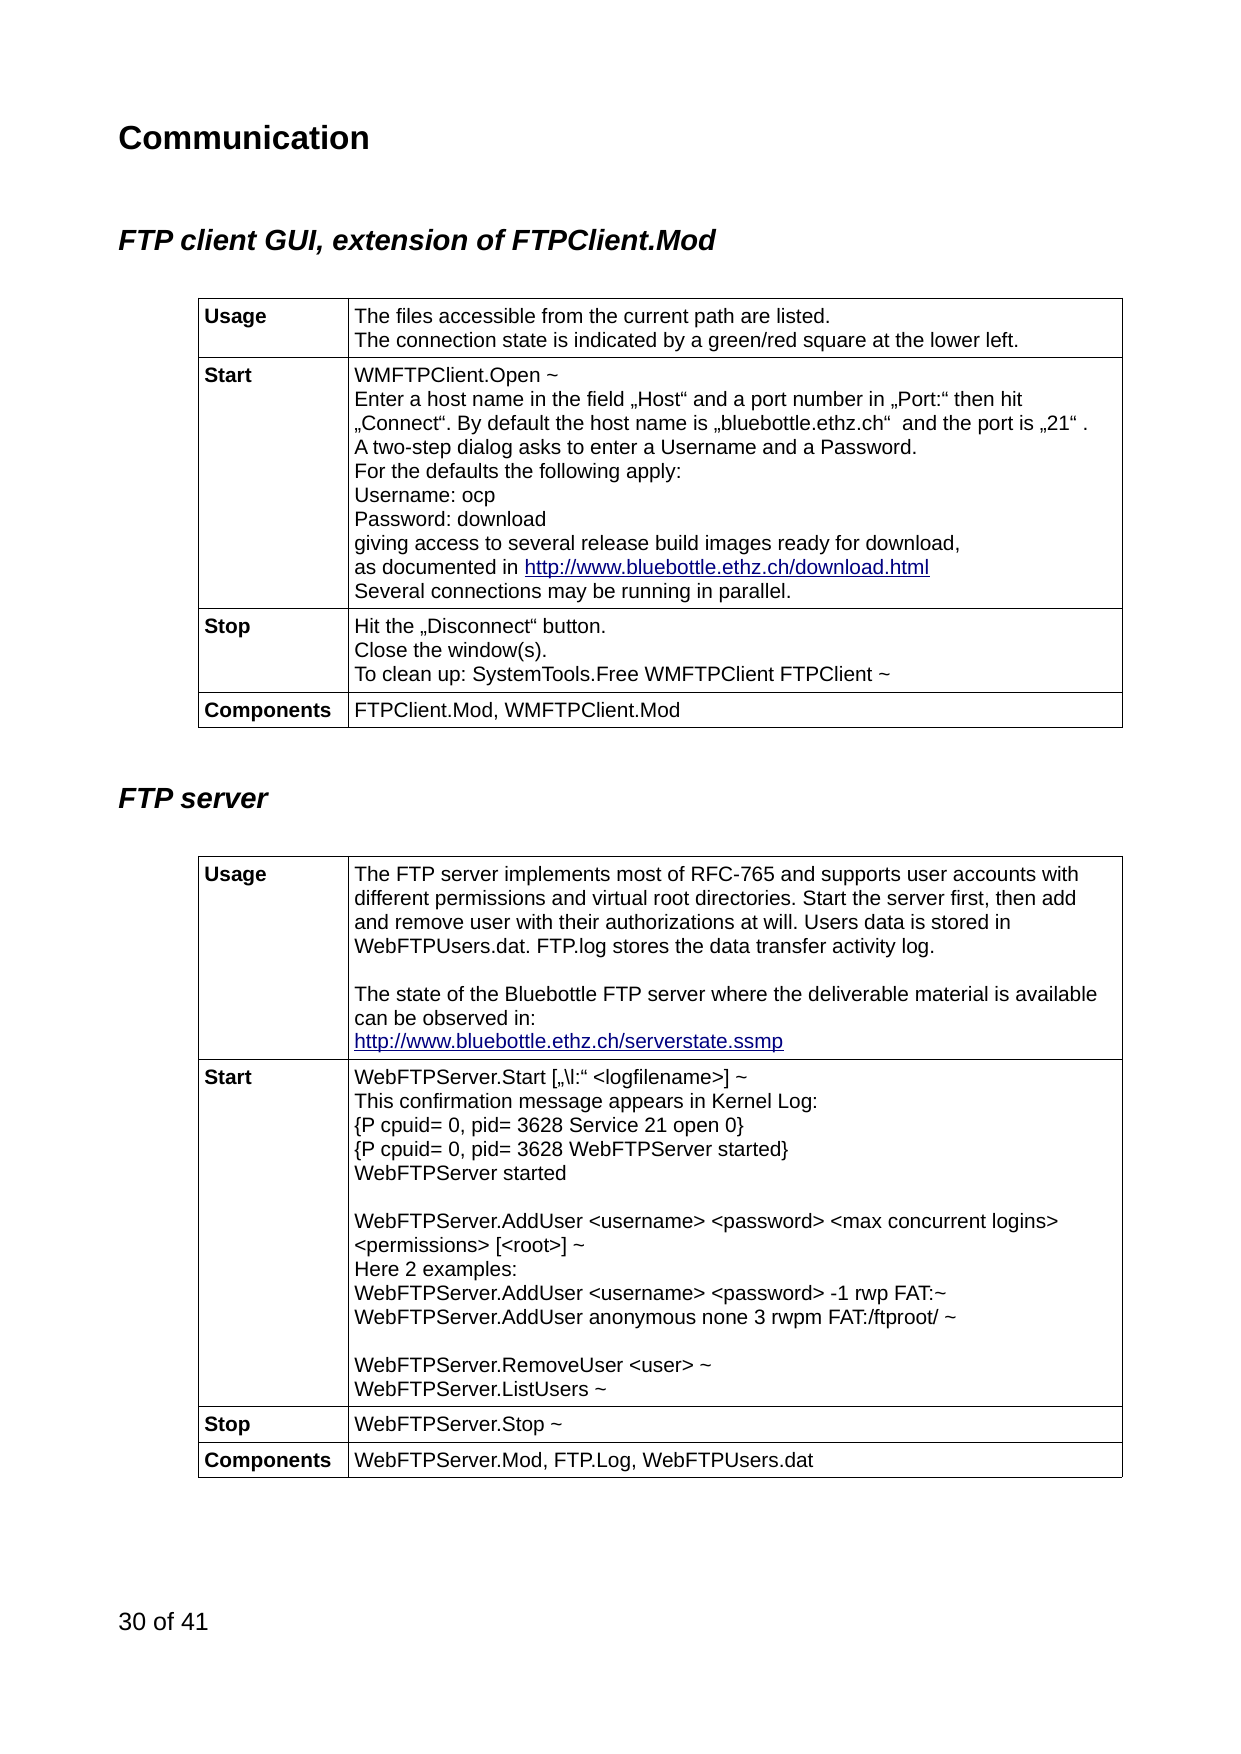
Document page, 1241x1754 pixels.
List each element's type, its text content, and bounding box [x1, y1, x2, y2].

table_cell Hit the „Disconnect“ button. Close the window(s). To clean up: SystemTools.Free WMFTPClient FTPClient ~ [349, 609, 1122, 692]
subtitle FTP client GUI, extension of FTPClient.Mod [118, 223, 1122, 256]
table_cell WebFTPServer.Start [„\l:“ <logfilename>] ~ This confirmation message appears in Kernel Log: {P cpuid= 0, pid= 3628 Service 21 open 0} {P cpuid= 0, pid= 3628 WebFTPServer started} WebFTPServer started WebFTPServer.AddUser <username> <password> <max concurrent logins> <permissions> [<root>] ~ Here 2 examples: WebFTPServer.AddUser <username> <password> -1 rwp FAT:~ WebFTPServer.AddUser anonymous none 3 rwpm FAT:/ftproot/ ~ WebFTPServer.RemoveUser <user> ~ WebFTPServer.ListUsers ~ [349, 1060, 1122, 1406]
table_cell WebFTPServer.Mod, FTP.Log, WebFTPUsers.dat [349, 1443, 1122, 1477]
table_cell Start [199, 358, 348, 608]
table_cell Stop [199, 609, 348, 692]
table_header The FTP server implements most of RFC-765 and supports user accounts with different permissions and virtual root directories. Start the server first, then add and remove user with their authorizations at will. Users data is stored in WebFTPUsers.dat. FTP.log stores the data transfer activity log. The state of the Bluebottle FTP server where the deliverable material is available can be observed in: http://www.bluebottle.ethz.ch/serverstate.ssmp [349, 857, 1122, 1059]
table_cell FTPClient.Mod, WMFTPClient.Mod [349, 693, 1122, 727]
table_cell WMFTPClient.Open ~ Enter a host name in the field „Host“ and a port number in „Port:“ then hit „Connect“. By default the host name is „bluebottle.ethz.ch“ and the port is „21“ . A two-step dialog asks to enter a Username and a Password. For the defaults the following apply: Username: ocp Password: download giving access to several release build images ready for download, as documented in http://www.bluebottle.ethz.ch/download.html Several connections may be running in parallel. [349, 358, 1122, 608]
table_cell Stop [199, 1407, 348, 1442]
table_cell Components [199, 1443, 348, 1477]
table_cell Start [199, 1060, 348, 1406]
table_header Usage [199, 299, 348, 357]
table_header The files accessible from the current path are listed. The connection state is indicated by a green/red square at the lower left. [349, 299, 1122, 357]
table_cell WebFTPServer.Stop ~ [349, 1407, 1122, 1442]
table_header Usage [199, 857, 348, 1059]
subtitle FTP server [118, 781, 1122, 814]
table_cell Components [199, 693, 348, 727]
subtitle Communication [118, 118, 1122, 157]
